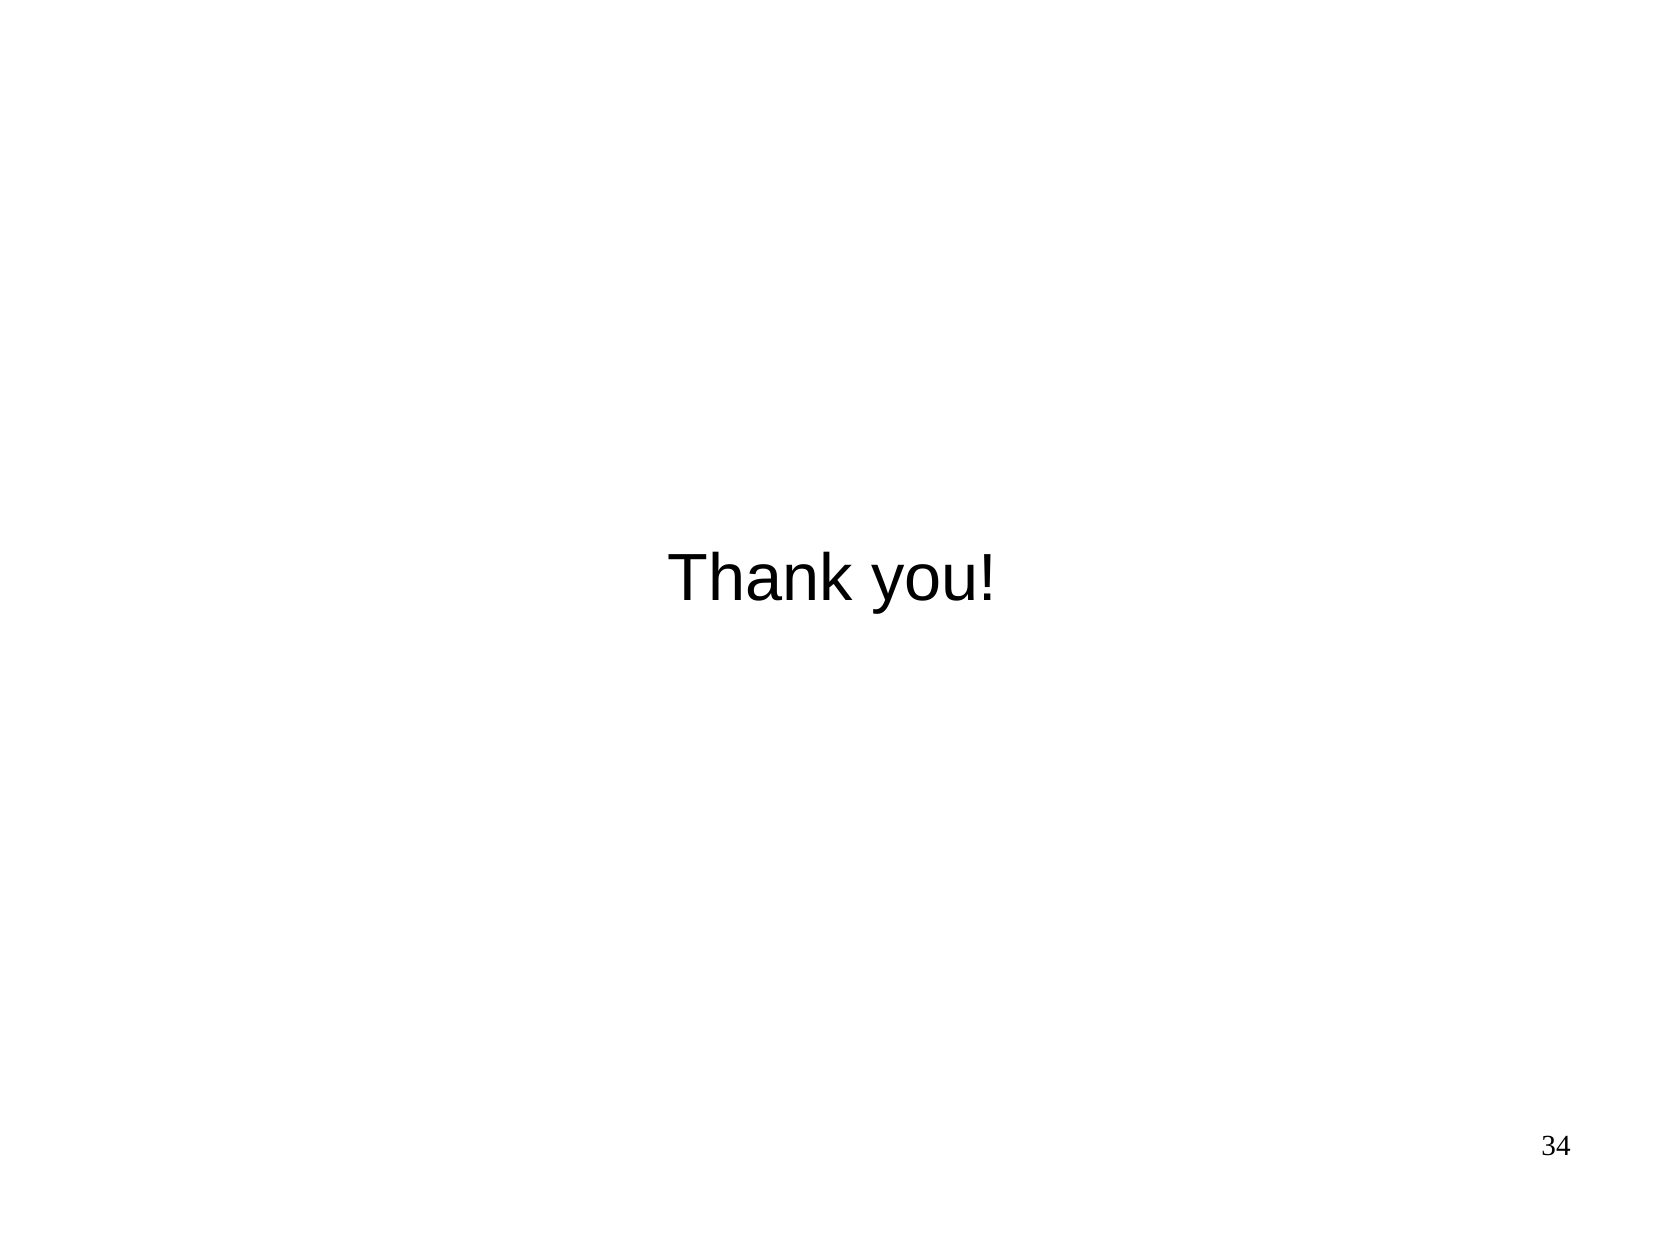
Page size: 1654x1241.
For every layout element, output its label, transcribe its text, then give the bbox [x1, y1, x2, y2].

title Thank you! [90, 526, 1576, 628]
